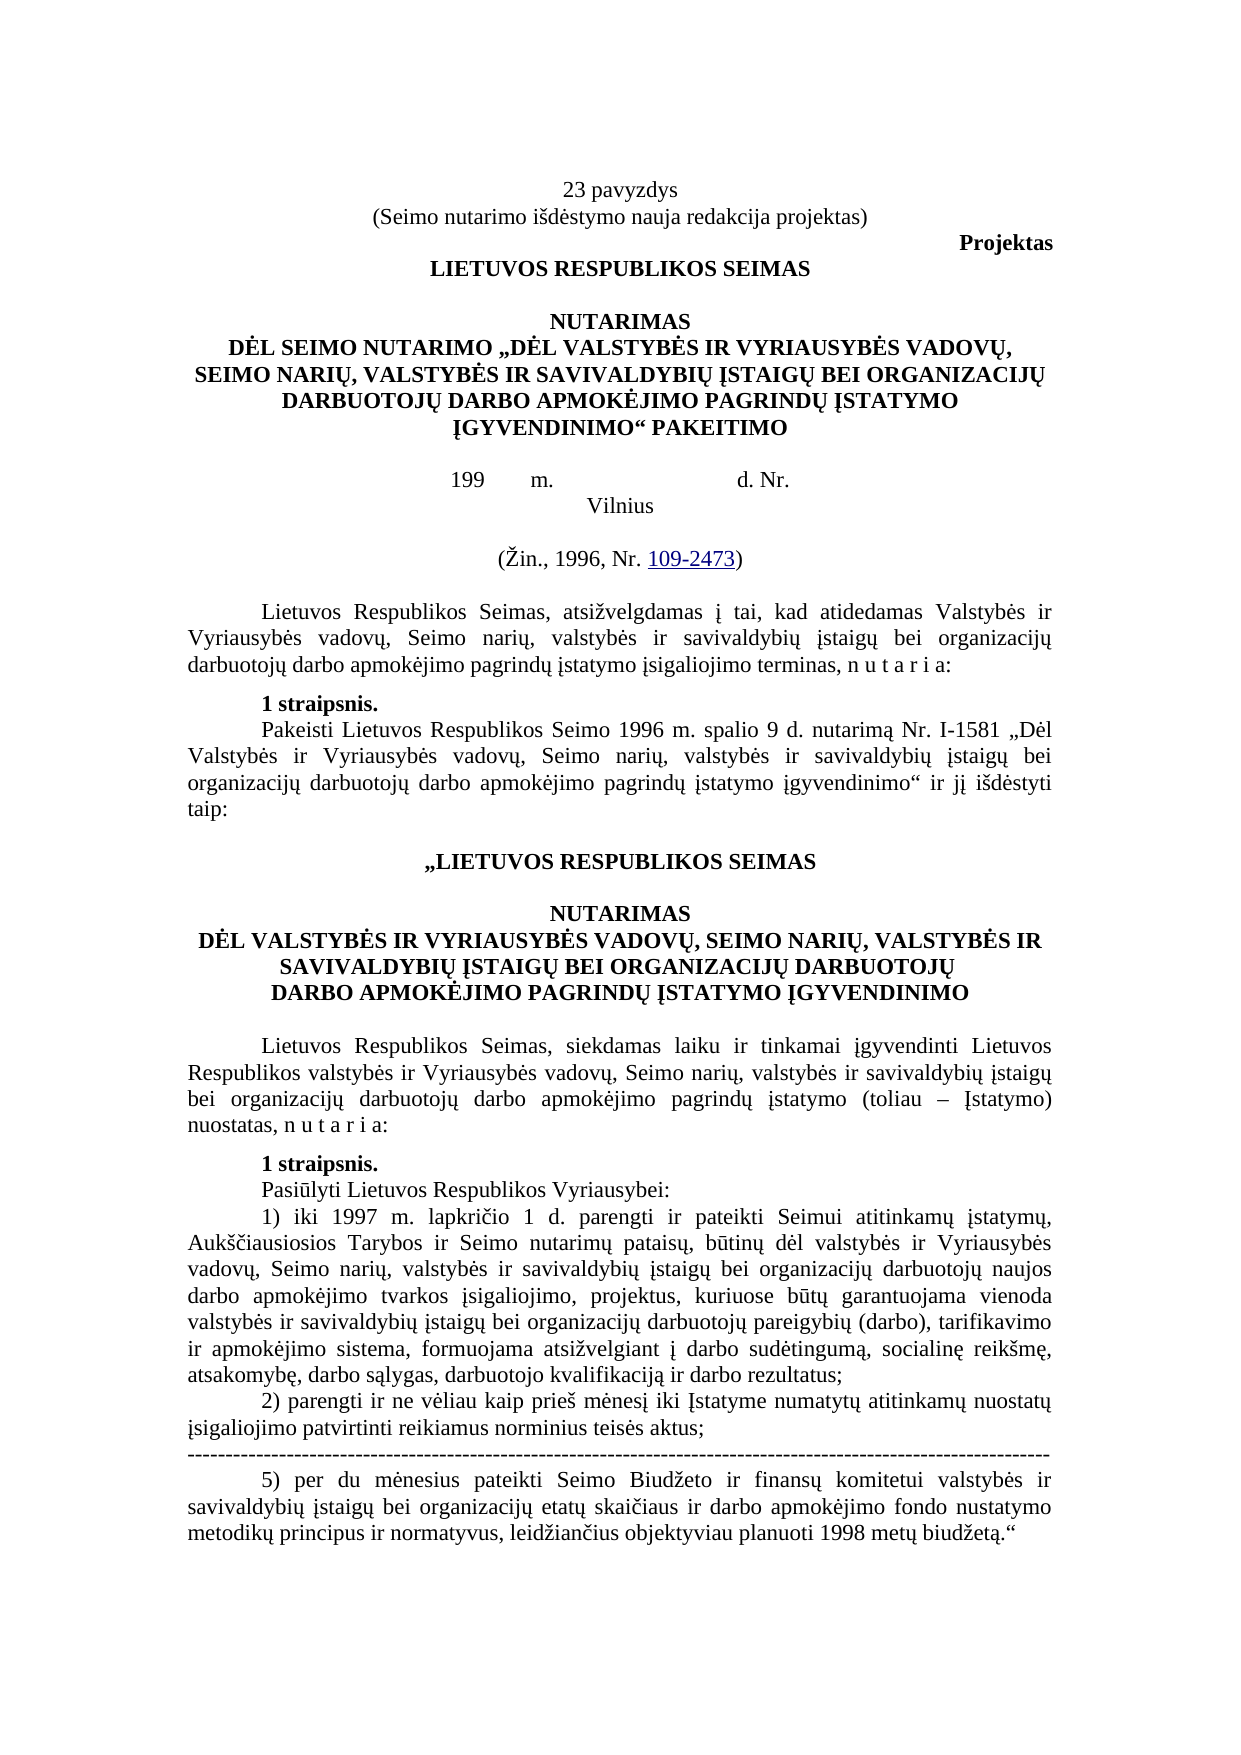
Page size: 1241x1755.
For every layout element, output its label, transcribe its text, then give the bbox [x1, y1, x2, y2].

text 5) per du mėnesius pateikti Seimo Biudžeto ir finansų komitetui valstybės ir savivaldybių įstaigų bei organizacijų etatų skaičiaus ir darbo apmokėjimo fondo nustatymo metodikų principus ir normatyvus, leidžiančius objektyviau planuoti 1998 metų biudžetą.“ [187, 1466, 1053, 1545]
text 1) iki 1997 m. lapkričio 1 d. parengti ir pateikti Seimui atitinkamų įstatymų, Aukščiausiosios Tarybos ir Seimo nutarimų pataisų, būtinų dėl valstybės ir Vyriausybės vadovų, Seimo narių, valstybės ir savivaldybių įstaigų bei organizacijų darbuotojų naujos darbo apmokėjimo tvarkos įsigaliojimo, projektus, kuriuose būtų garantuojama vienoda valstybės ir savivaldybių įstaigų bei organizacijų darbuotojų pareigybių (darbo), tarifikavimo ir apmokėjimo sistema, formuojama atsižvelgiant į darbo sudėtingumą, socialinę reikšmę, atsakomybę, darbo sąlygas, darbuotojo kvalifikaciją ir darbo rezultatus; [187, 1203, 1053, 1387]
text SAVIVALDYBIŲ ĮSTAIGŲ BEI ORGANIZACIJŲ DARBUOTOJŲ [187, 953, 1053, 979]
text 199 m. d. Nr. [187, 466, 1053, 493]
text 23 pavyzdys [187, 176, 1053, 203]
text 1 straipsnis. [261, 1150, 1053, 1176]
text Pasiūlyti Lietuvos Respublikos Vyriausybei: [187, 1176, 1053, 1203]
text DĖL VALSTYBĖS IR VYRIAUSYBĖS VADOVŲ, SEIMO NARIŲ, VALSTYBĖS IR [187, 927, 1053, 953]
text DARBO APMOKĖJIMO PAGRINDŲ ĮSTATYMO ĮGYVENDINIMO [187, 979, 1053, 1006]
text 2) parengti ir ne vėliau kaip prieš mėnesį iki Įstatyme numatytų atitinkamų nuostatų įsigaliojimo patvirtinti reikiamus norminius teisės aktus; [187, 1387, 1053, 1440]
text LIETUVOS RESPUBLIKOS SEIMAS [187, 255, 1053, 282]
text „LIETUVOS RESPUBLIKOS SEIMAS [187, 848, 1053, 874]
text Pakeisti Lietuvos Respublikos Seimo 1996 m. spalio 9 d. nutarimą Nr. I-1581 „Dėl Valstybės ir Vyriausybės vadovų, Seimo narių, valstybės ir savivaldybių įstaigų bei organizacijų darbuotojų darbo apmokėjimo pagrindų įstatymo įgyvendinimo“ ir jį išdėstyti taip: [187, 716, 1053, 821]
text NUTARIMAS [187, 900, 1053, 927]
text Projektas [187, 229, 1053, 255]
text Lietuvos Respublikos Seimas, siekdamas laiku ir tinkamai įgyvendinti Lietuvos Respublikos valstybės ir Vyriausybės vadovų, Seimo narių, valstybės ir savivaldybių įstaigų bei organizacijų darbuotojų darbo apmokėjimo pagrindų įstatymo (toliau – Įstatymo) nuostatas, n u t a r i a: [187, 1032, 1053, 1138]
text (Žin., 1996, Nr. 109-2473) [187, 545, 1053, 572]
text DĖL SEIMO NUTARIMO „DĖL VALSTYBĖS IR VYRIAUSYBĖS VADOVŲ, SEIMO NARIŲ, VALSTYBĖS IR SAVIVALDYBIŲ ĮSTAIGŲ BEI ORGANIZACIJŲ DARBUOTOJŲ DARBO APMOKĖJIMO PAGRINDŲ ĮSTATYMO ĮGYVENDINIMO“ PAKEITIMO [187, 334, 1053, 440]
text Lietuvos Respublikos Seimas, atsižvelgdamas į tai, kad atidedamas Valstybės ir Vyriausybės vadovų, Seimo narių, valstybės ir savivaldybių įstaigų bei organizacijų darbuotojų darbo apmokėjimo pagrindų įstatymo įsigaliojimo terminas, n u t a r i a: [187, 598, 1053, 677]
text 1 straipsnis. [261, 689, 1053, 716]
text (Seimo nutarimo išdėstymo nauja redakcija projektas) [187, 203, 1053, 229]
text NUTARIMAS [187, 308, 1053, 334]
text Vilnius [187, 493, 1053, 519]
